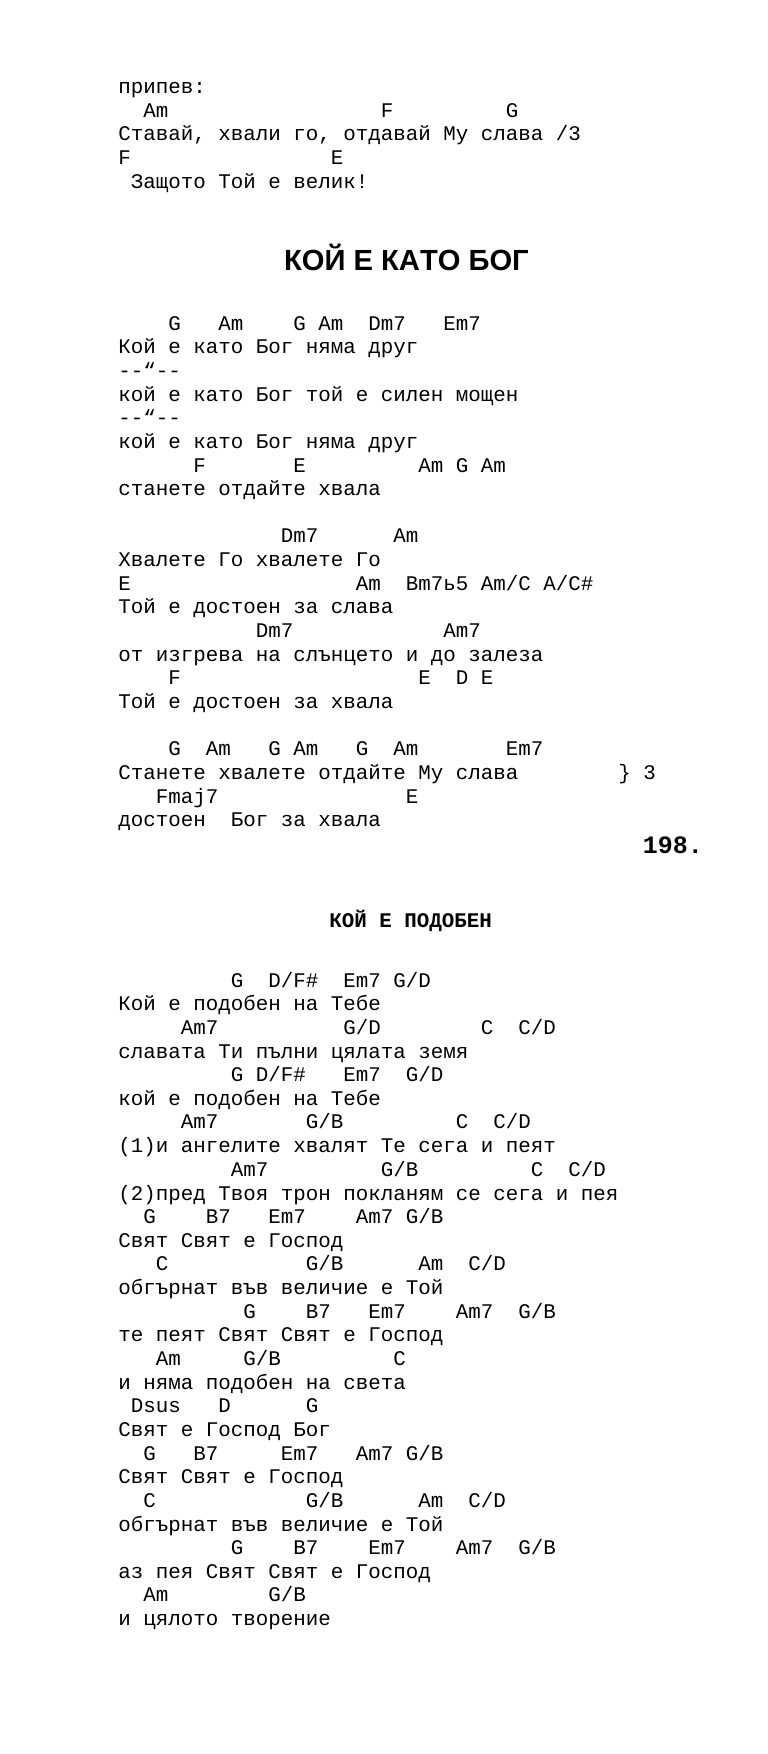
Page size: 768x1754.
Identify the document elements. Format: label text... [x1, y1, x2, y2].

text обгърнат във величие е Той [118, 1513, 702, 1537]
text Dm7 Am7 [118, 620, 702, 644]
text Ставай, хвали го, отдавай Му слава /3 [118, 123, 702, 147]
text F E Am G Am [118, 454, 702, 478]
text славата Ти пълни цялата земя [118, 1041, 702, 1064]
text Той е достоен за хвала [118, 691, 702, 715]
text кой е подобен на Тебе [118, 1088, 702, 1112]
text E Am Bm7ь5 Am/C A/C# [118, 573, 702, 596]
subtitle КОЙ Е КАТО БОГ [118, 243, 702, 277]
text F E D E [118, 667, 702, 691]
text (2)пред Твоя трон покланям се сега и пея [118, 1182, 702, 1206]
text F E [118, 147, 702, 171]
text G B7 Em7 Am7 G/B [118, 1443, 702, 1466]
text те пеят Свят Свят е Господ [118, 1324, 702, 1348]
text Свят Свят е Господ [118, 1230, 702, 1253]
text и цялото творение [118, 1608, 702, 1632]
text Кой е подобен на Тебе [118, 993, 702, 1017]
text Am7 G/D C C/D [118, 1017, 702, 1041]
text от изгрева на слънцето и до залеза [118, 644, 702, 667]
text Хвалете Го хвалете Го [118, 549, 702, 573]
text Am G/B C [118, 1348, 702, 1372]
text кой е като Бог няма друг [118, 431, 702, 454]
text Am F G [118, 100, 702, 123]
text Станете хвалете отдайте Му слава } 3 [118, 762, 702, 786]
text Защото Той е велик! [118, 171, 702, 194]
text G D/F# Em7 G/D [118, 970, 702, 993]
text Am7 G/B C C/D [118, 1112, 702, 1135]
text --“-- [118, 407, 702, 431]
text G B7 Em7 Am7 G/B [118, 1301, 702, 1324]
text припев: [118, 76, 702, 100]
text Той е достоен за слава [118, 596, 702, 620]
text Dsus D G [118, 1395, 702, 1419]
text обгърнат във величие е Той [118, 1277, 702, 1301]
text G B7 Em7 Am7 G/B [118, 1537, 702, 1561]
text G Am G Am G Am Em7 [118, 738, 702, 762]
text аз пея Свят Свят е Господ [118, 1561, 702, 1584]
text Свят е Господ Бог [118, 1419, 702, 1443]
text --“-- [118, 360, 702, 384]
text (1)и ангелите хвалят Те сега и пеят [118, 1135, 702, 1159]
text Fmaj7 E [118, 786, 702, 809]
text Dm7 Am [118, 526, 702, 549]
subtitle КОЙ Е ПОДОБЕН [118, 910, 702, 933]
text Am7 G/B C C/D [118, 1159, 702, 1182]
text Свят Свят е Господ [118, 1466, 702, 1490]
text и няма подобен на света [118, 1372, 702, 1395]
text Кой е като Бог няма друг [118, 336, 702, 360]
text G B7 Em7 Am7 G/B [118, 1206, 702, 1230]
text достоен Бог за хвала [118, 809, 702, 833]
text C G/B Am C/D [118, 1253, 702, 1277]
text G Am G Am Dm7 Em7 [118, 313, 702, 336]
text C G/B Am C/D [118, 1490, 702, 1513]
text кой е като Бог той е силен мощен [118, 384, 702, 407]
text станете отдайте хвала [118, 478, 702, 502]
text Am G/B [118, 1584, 702, 1608]
text G D/F# Em7 G/D [118, 1064, 702, 1088]
